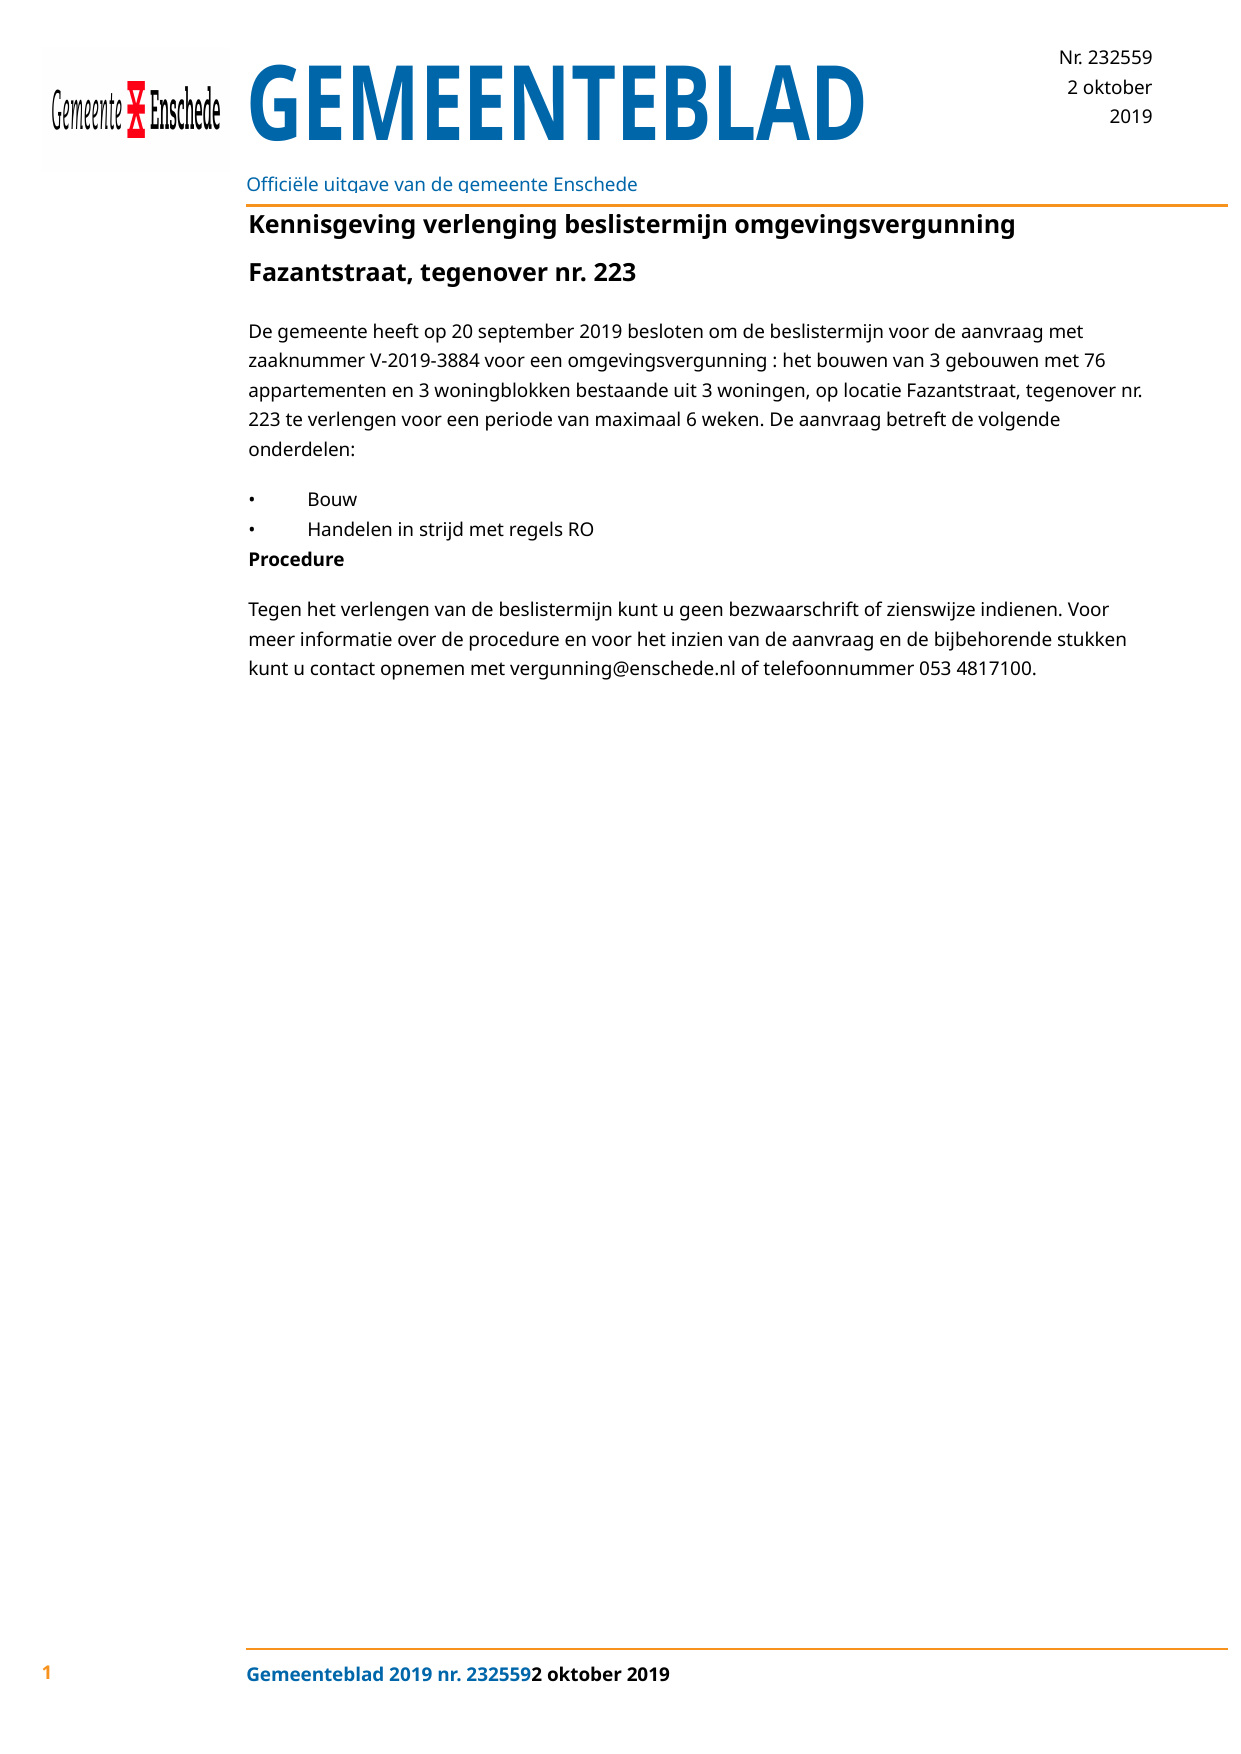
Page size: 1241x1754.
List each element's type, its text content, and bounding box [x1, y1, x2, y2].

list Handelen in strijd met regels RO [248, 516, 1152, 542]
text Tegen het verlengen van de beslistermijn kunt u geen bezwaarschrift of zienswijze indienen. Voor meer informatie over de procedure en voor het inzien van de aanvraag en de bijbehorende stukken kunt u contact opnemen met vergunning@enschede.nl of telefoonnummer 053 4817100. [248, 596, 1152, 681]
list Bouw [248, 487, 1152, 512]
text De gemeente heeft op 20 september 2019 besloten om de beslistermijn voor de aanvraag met zaaknummer V-2019-3884 voor een omgevingsvergunning : het bouwen van 3 gebouwen met 76 appartementen en 3 woningblokken bestaande uit 3 woningen, op locatie Fazantstraat, tegenover nr. 223 te verlengen voor een periode van maximaal 6 weken. De aanvraag betreft de volgende onderdelen: [248, 318, 1152, 462]
text Procedure [248, 546, 1152, 572]
text Kennisgeving verlenging beslistermijn omgevingsvergunning Fazantstraat, tegenover nr. 223 [248, 207, 1152, 288]
picture [41, 47, 231, 172]
